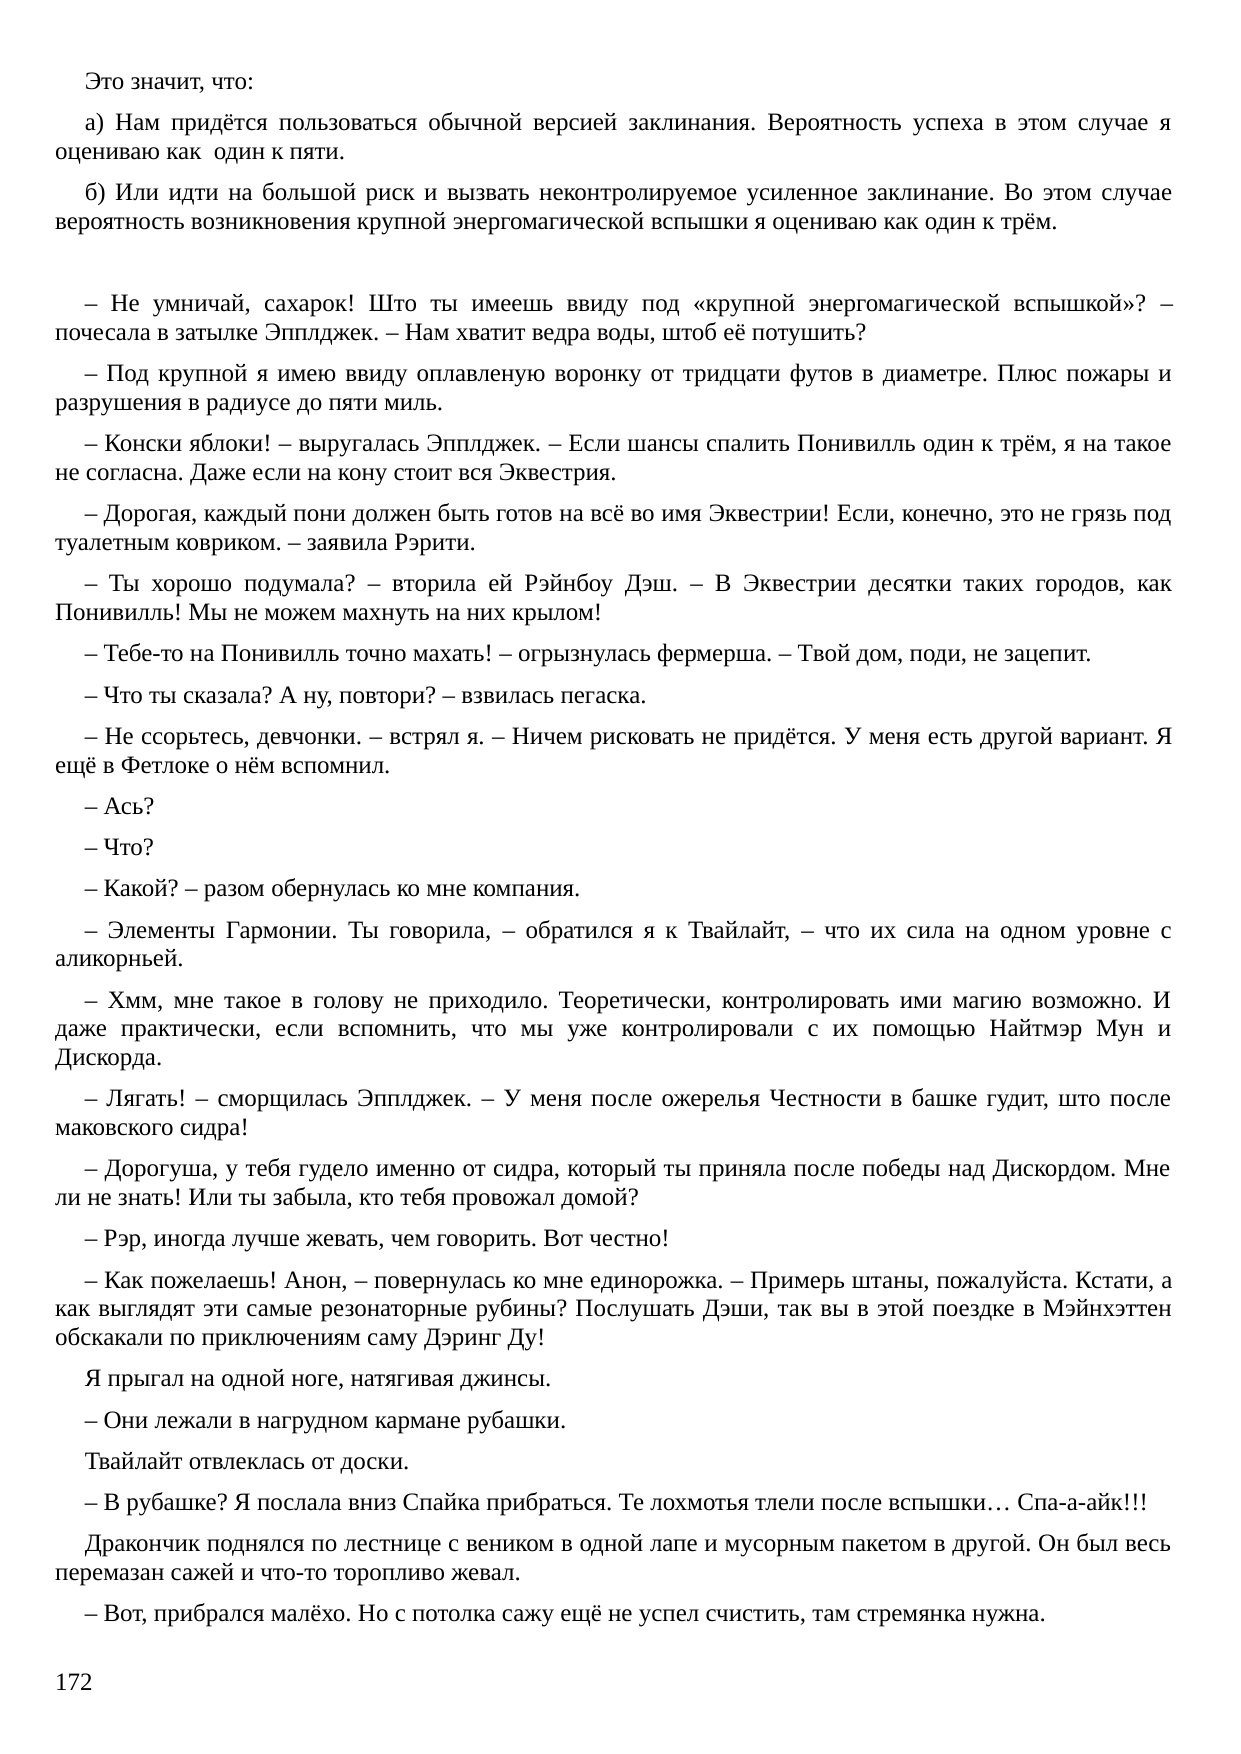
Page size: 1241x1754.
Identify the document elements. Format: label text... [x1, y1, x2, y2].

text – В рубашке? Я послала вниз Спайка прибраться. Те лохмотья тлели после вспышки… Спа-а-айк!!! [55, 1487, 1173, 1516]
text – Ась? [55, 791, 1173, 820]
text – Они лежали в нагрудном кармане рубашки. [55, 1405, 1173, 1433]
text – Не умничай, сахарок! Што ты имеешь ввиду под «крупной энергомагической вспышкой»? – почесала в затылке Эпплджек. – Нам хватит ведра воды, штоб её потушить? [55, 288, 1173, 346]
text – Как пожелаешь! Анон, – повернулась ко мне единорожка. – Примерь штаны, пожалуйста. Кстати, а как выглядят эти самые резонаторные рубины? Послушать Дэши, так вы в этой поездке в Мэйнхэттен обскакали по приключениям саму Дэринг Ду! [55, 1265, 1173, 1351]
text – Хмм, мне такое в голову не приходило. Теоретически, контролировать ими магию возможно. И даже практически, если вспомнить, что мы уже контролировали с их помощью Найтмэр Мун и Дискорда. [55, 985, 1173, 1071]
text – Тебе-то на Понивилль точно махать! – огрызнулась фермерша. – Твой дом, поди, не зацепит. [55, 638, 1173, 667]
text Я прыгал на одной ноге, натягивая джинсы. [55, 1363, 1173, 1392]
text – Какой? – разом обернулась ко мне компания. [55, 873, 1173, 902]
text Дракончик поднялся по лестнице с веником в одной лапе и мусорным пакетом в другой. Он был весь перемазан сажей и что-то торопливо жевал. [55, 1528, 1173, 1586]
text б) Или идти на большой риск и вызвать неконтролируемое усиленное заклинание. Во этом случае вероятность возникновения крупной энергомагической вспышки я оцениваю как один к трём. [55, 177, 1173, 235]
text Твайлайт отвлеклась от доски. [55, 1446, 1173, 1475]
text – Конски яблоки! – выругалась Эпплджек. – Если шансы спалить Понивилль один к трём, я на такое не согласна. Даже если на кону стоит вся Эквестрия. [55, 428, 1173, 486]
text а) Нам придётся пользоваться обычной версией заклинания. Вероятность успеха в этом случае я оцениваю как один к пяти. [55, 107, 1173, 165]
text – Под крупной я имею ввиду оплавленую воронку от тридцати футов в диаметре. Плюс пожары и разрушения в радиусе до пяти миль. [55, 358, 1173, 416]
text – Что? [55, 832, 1173, 861]
text Это значит, что: [55, 66, 1173, 95]
text – Дорогая, каждый пони должен быть готов на всё во имя Эквестрии! Если, конечно, это не грязь под туалетным ковриком. – заявила Рэрити. [55, 498, 1173, 556]
text – Дорогуша, у тебя гудело именно от сидра, который ты приняла после победы над Дискордом. Мне ли не знать! Или ты забыла, кто тебя провожал домой? [55, 1153, 1173, 1211]
text – Лягать! – сморщилась Эпплджек. – У меня после ожерелья Честности в башке гудит, што после маковского сидра! [55, 1083, 1173, 1141]
text – Что ты сказала? А ну, повтори? – взвилась пегаска. [55, 680, 1173, 708]
text – Вот, прибрался малёхо. Но с потолка сажу ещё не успел счистить, там стремянка нужна. [55, 1598, 1173, 1627]
text – Рэр, иногда лучше жевать, чем говорить. Вот честно! [55, 1223, 1173, 1252]
text – Элементы Гармонии. Ты говорила, – обратился я к Твайлайт, – что их сила на одном уровне с аликорньей. [55, 915, 1173, 972]
text – Не ссорьтесь, девчонки. – встрял я. – Ничем рисковать не придётся. У меня есть другой вариант. Я ещё в Фетлоке о нём вспомнил. [55, 721, 1173, 778]
text – Ты хорошо подумала? – вторила ей Рэйнбоу Дэш. – В Эквестрии десятки таких городов, как Понивилль! Мы не можем махнуть на них крылом! [55, 568, 1173, 626]
